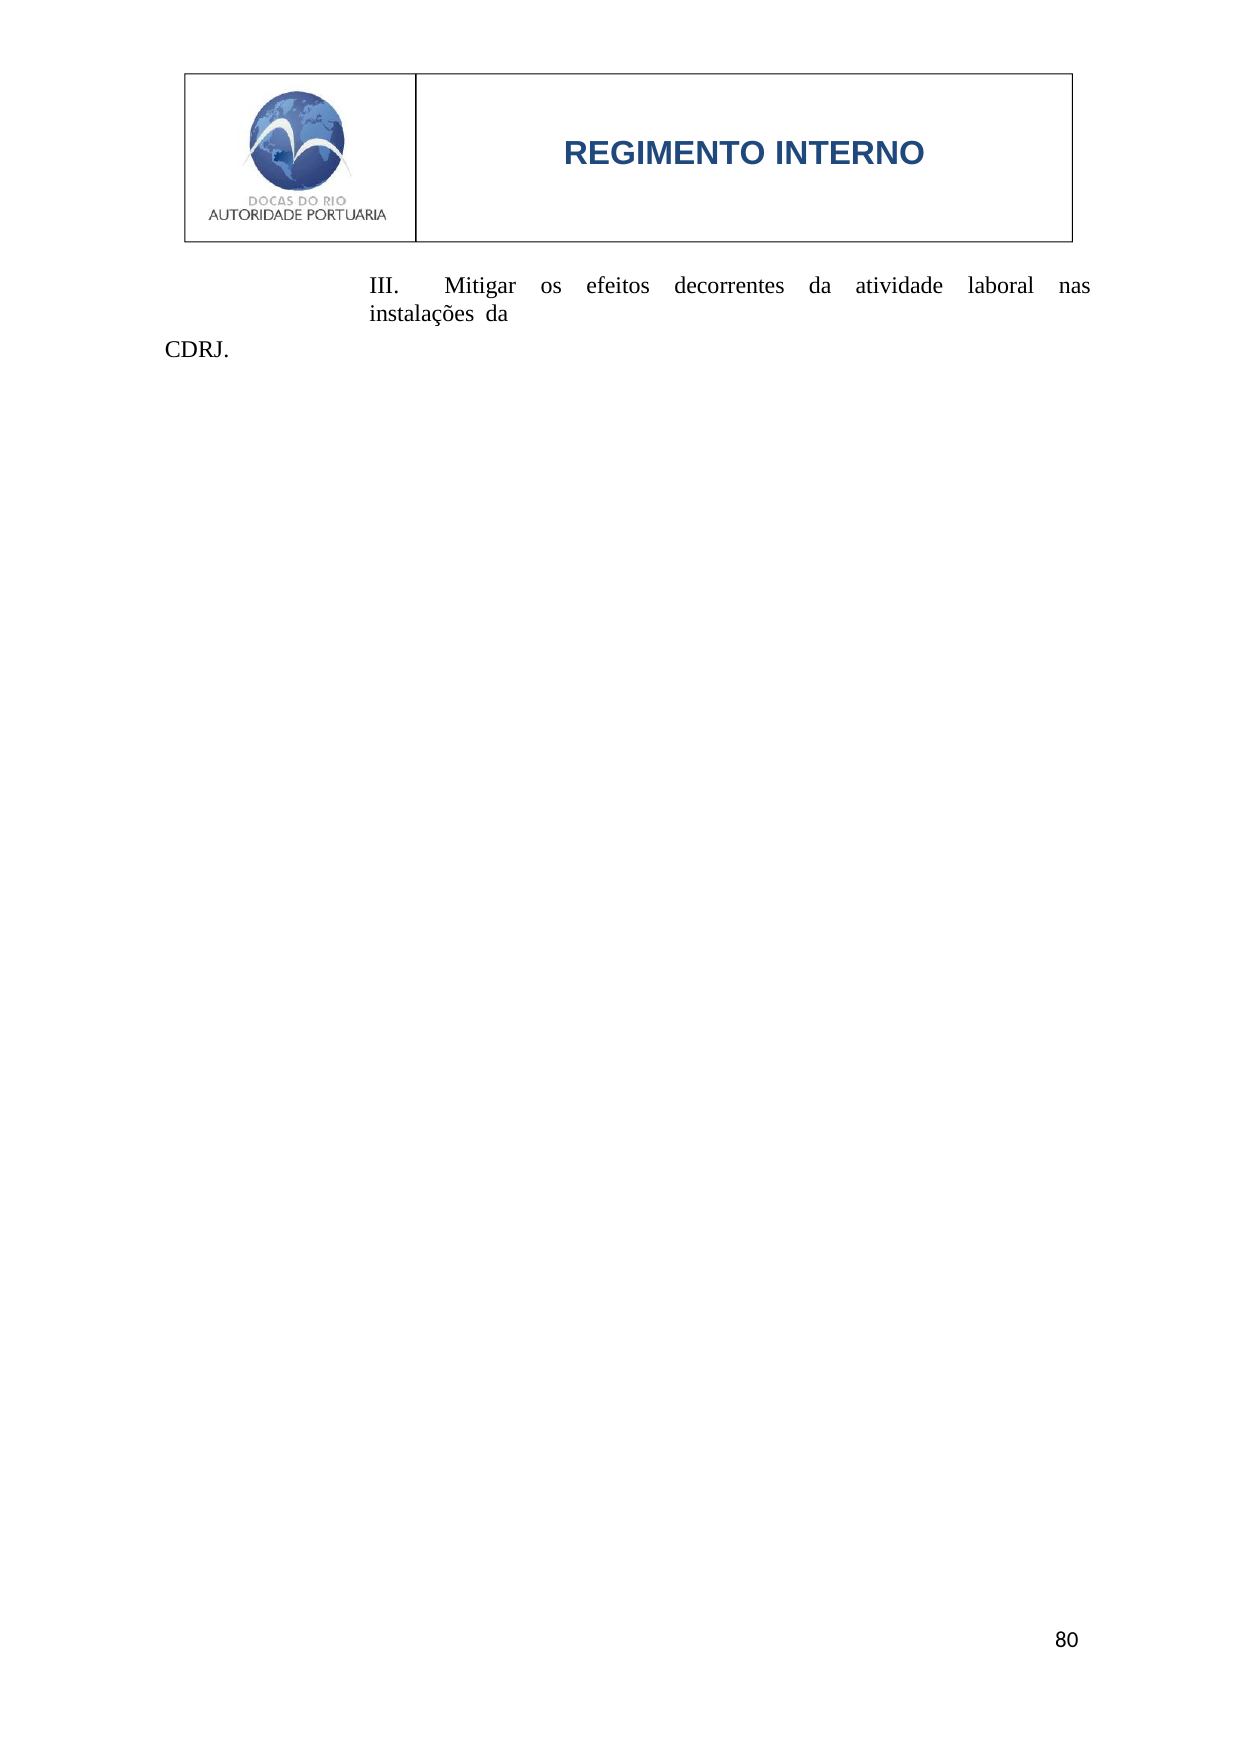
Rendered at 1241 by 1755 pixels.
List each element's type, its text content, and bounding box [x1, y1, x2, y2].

list Mitigar os efeitos decorrentes da atividade laboral nas instalações da [369, 271, 1091, 326]
text CDRJ. [164, 335, 1091, 362]
